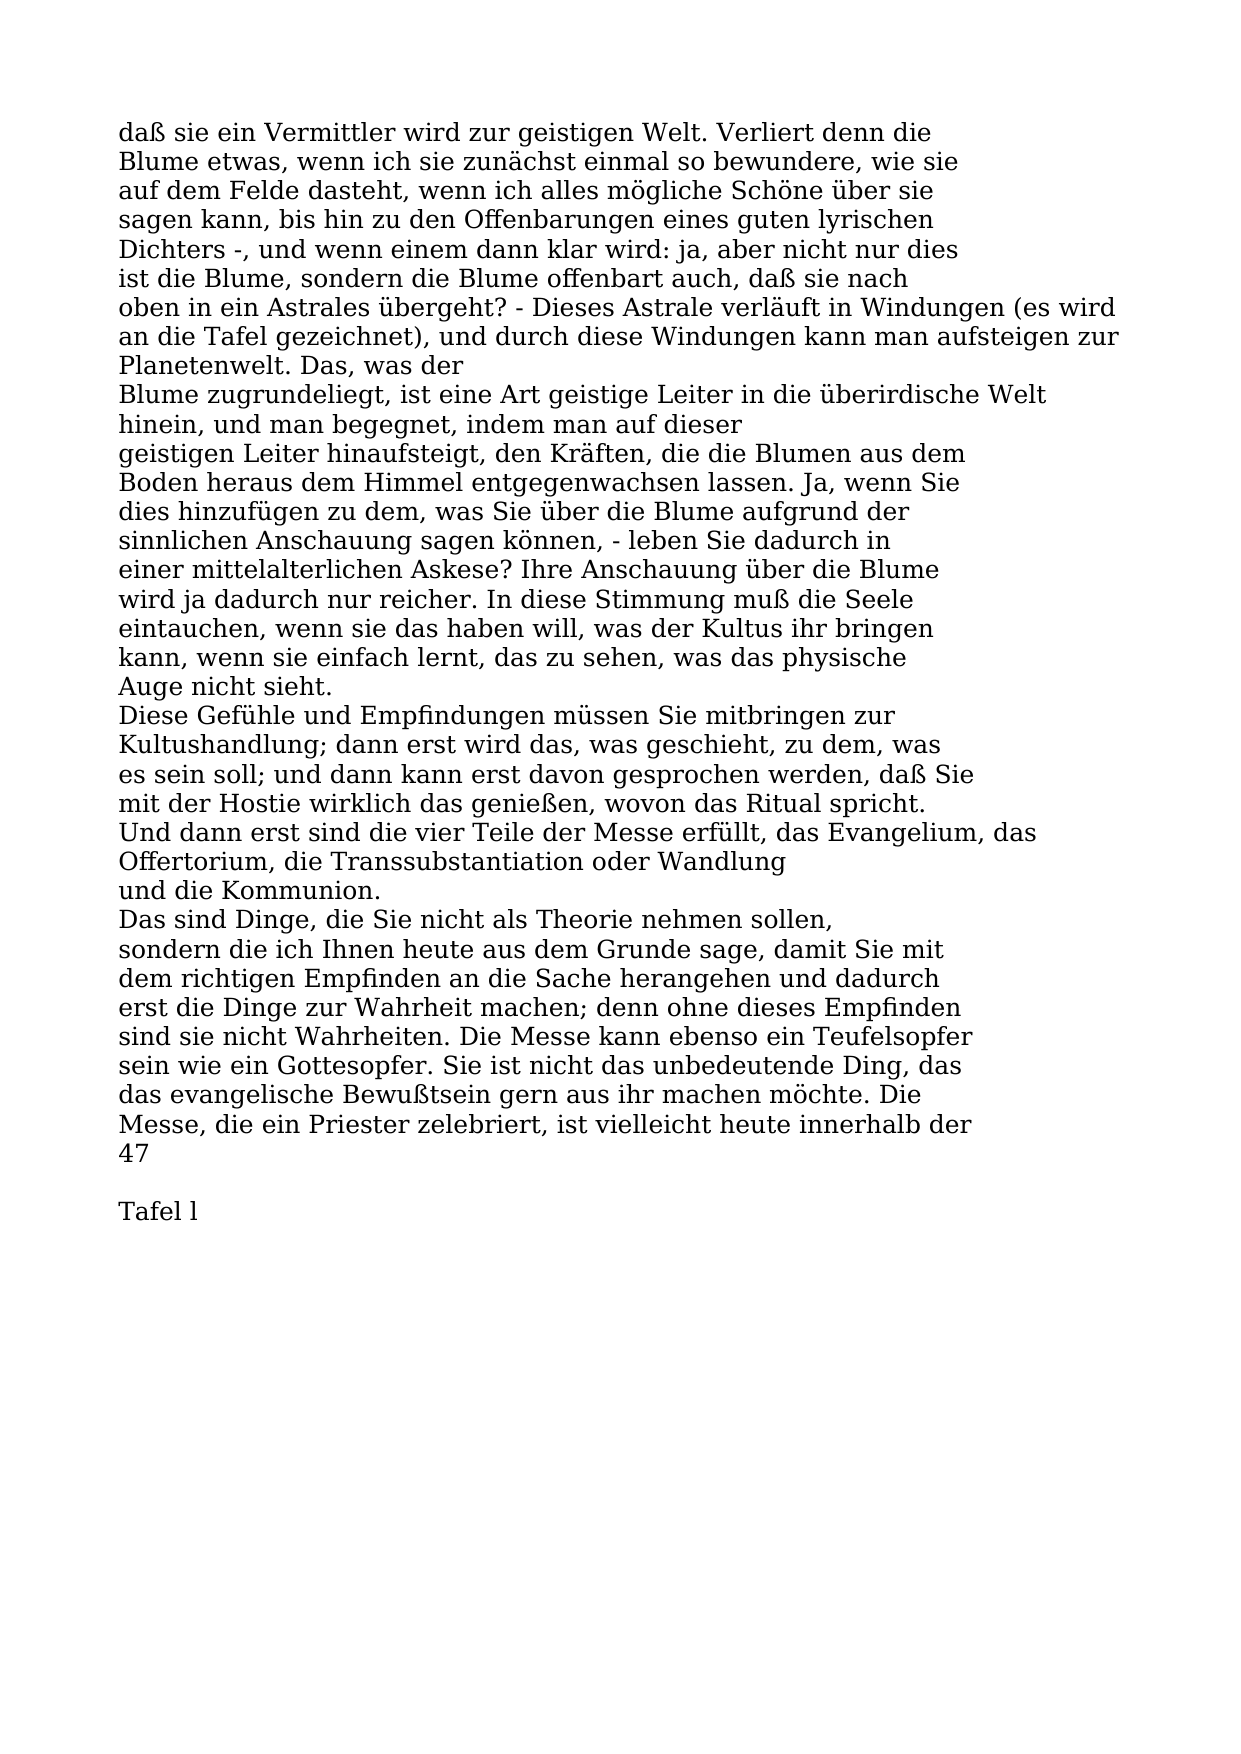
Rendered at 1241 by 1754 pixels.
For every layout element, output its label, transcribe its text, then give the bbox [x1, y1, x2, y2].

text eintauchen, wenn sie das haben will, was der Kultus ihr bringen [118, 614, 1122, 643]
text geistigen Leiter hinaufsteigt, den Kräften, die die Blumen aus dem [118, 439, 1122, 468]
text Boden heraus dem Himmel entgegenwachsen lassen. Ja, wenn Sie [118, 468, 1122, 497]
text es sein soll; und dann kann erst davon gesprochen werden, daß Sie [118, 760, 1122, 789]
text Und dann erst sind die vier Teile der Messe erfüllt, das Evangelium, das Offertorium, die Transsubstantiation oder Wandlung [118, 818, 1122, 876]
text Blume etwas, wenn ich sie zunächst einmal so bewundere, wie sie [118, 147, 1122, 176]
text daß sie ein Vermittler wird zur geistigen Welt. Verliert denn die [118, 118, 1122, 147]
text dies hinzufügen zu dem, was Sie über die Blume aufgrund der [118, 497, 1122, 526]
text Auge nicht sieht. [118, 672, 1122, 701]
text Diese Gefühle und Empfindungen müssen Sie mitbringen zur [118, 701, 1122, 731]
text kann, wenn sie einfach lernt, das zu sehen, was das physische [118, 643, 1122, 672]
text Tafel l [118, 1197, 1122, 1226]
text ist die Blume, sondern die Blume offenbart auch, daß sie nach [118, 264, 1122, 293]
text das evangelische Bewußtsein gern aus ihr machen möchte. Die [118, 1081, 1122, 1110]
text mit der Hostie wirklich das genießen, wovon das Ritual spricht. [118, 789, 1122, 818]
text auf dem Felde dasteht, wenn ich alles mögliche Schöne über sie [118, 176, 1122, 206]
text Das sind Dinge, die Sie nicht als Theorie nehmen sollen, [118, 906, 1122, 935]
text Blume zugrundeliegt, ist eine Art geistige Leiter in die überirdische Welt hinein, und man begegnet, indem man auf dieser [118, 381, 1122, 439]
text sagen kann, bis hin zu den Offenbarungen eines guten lyrischen [118, 206, 1122, 235]
text sind sie nicht Wahrheiten. Die Messe kann ebenso ein Teufelsopfer [118, 1022, 1122, 1051]
text sein wie ein Gottesopfer. Sie ist nicht das unbedeutende Ding, das [118, 1051, 1122, 1081]
text oben in ein Astrales übergeht? - Dieses Astrale verläuft in Windungen (es wird an die Tafel gezeichnet), und durch diese Windungen kann man aufsteigen zur Planetenwelt. Das, was der [118, 293, 1122, 381]
text Messe, die ein Priester zelebriert, ist vielleicht heute innerhalb der [118, 1110, 1122, 1139]
text wird ja dadurch nur reicher. In diese Stimmung muß die Seele [118, 585, 1122, 614]
text und die Kommunion. [118, 876, 1122, 906]
text sinnlichen Anschauung sagen können, - leben Sie dadurch in [118, 526, 1122, 556]
text sondern die ich Ihnen heute aus dem Grunde sage, damit Sie mit [118, 935, 1122, 964]
text dem richtigen Empfinden an die Sache herangehen und dadurch [118, 964, 1122, 993]
text Kultushandlung; dann erst wird das, was geschieht, zu dem, was [118, 731, 1122, 760]
text Dichters -, und wenn einem dann klar wird: ja, aber nicht nur dies [118, 235, 1122, 264]
text erst die Dinge zur Wahrheit machen; denn ohne dieses Empfinden [118, 993, 1122, 1022]
text 47 [118, 1139, 1122, 1168]
text einer mittelalterlichen Askese? Ihre Anschauung über die Blume [118, 556, 1122, 585]
